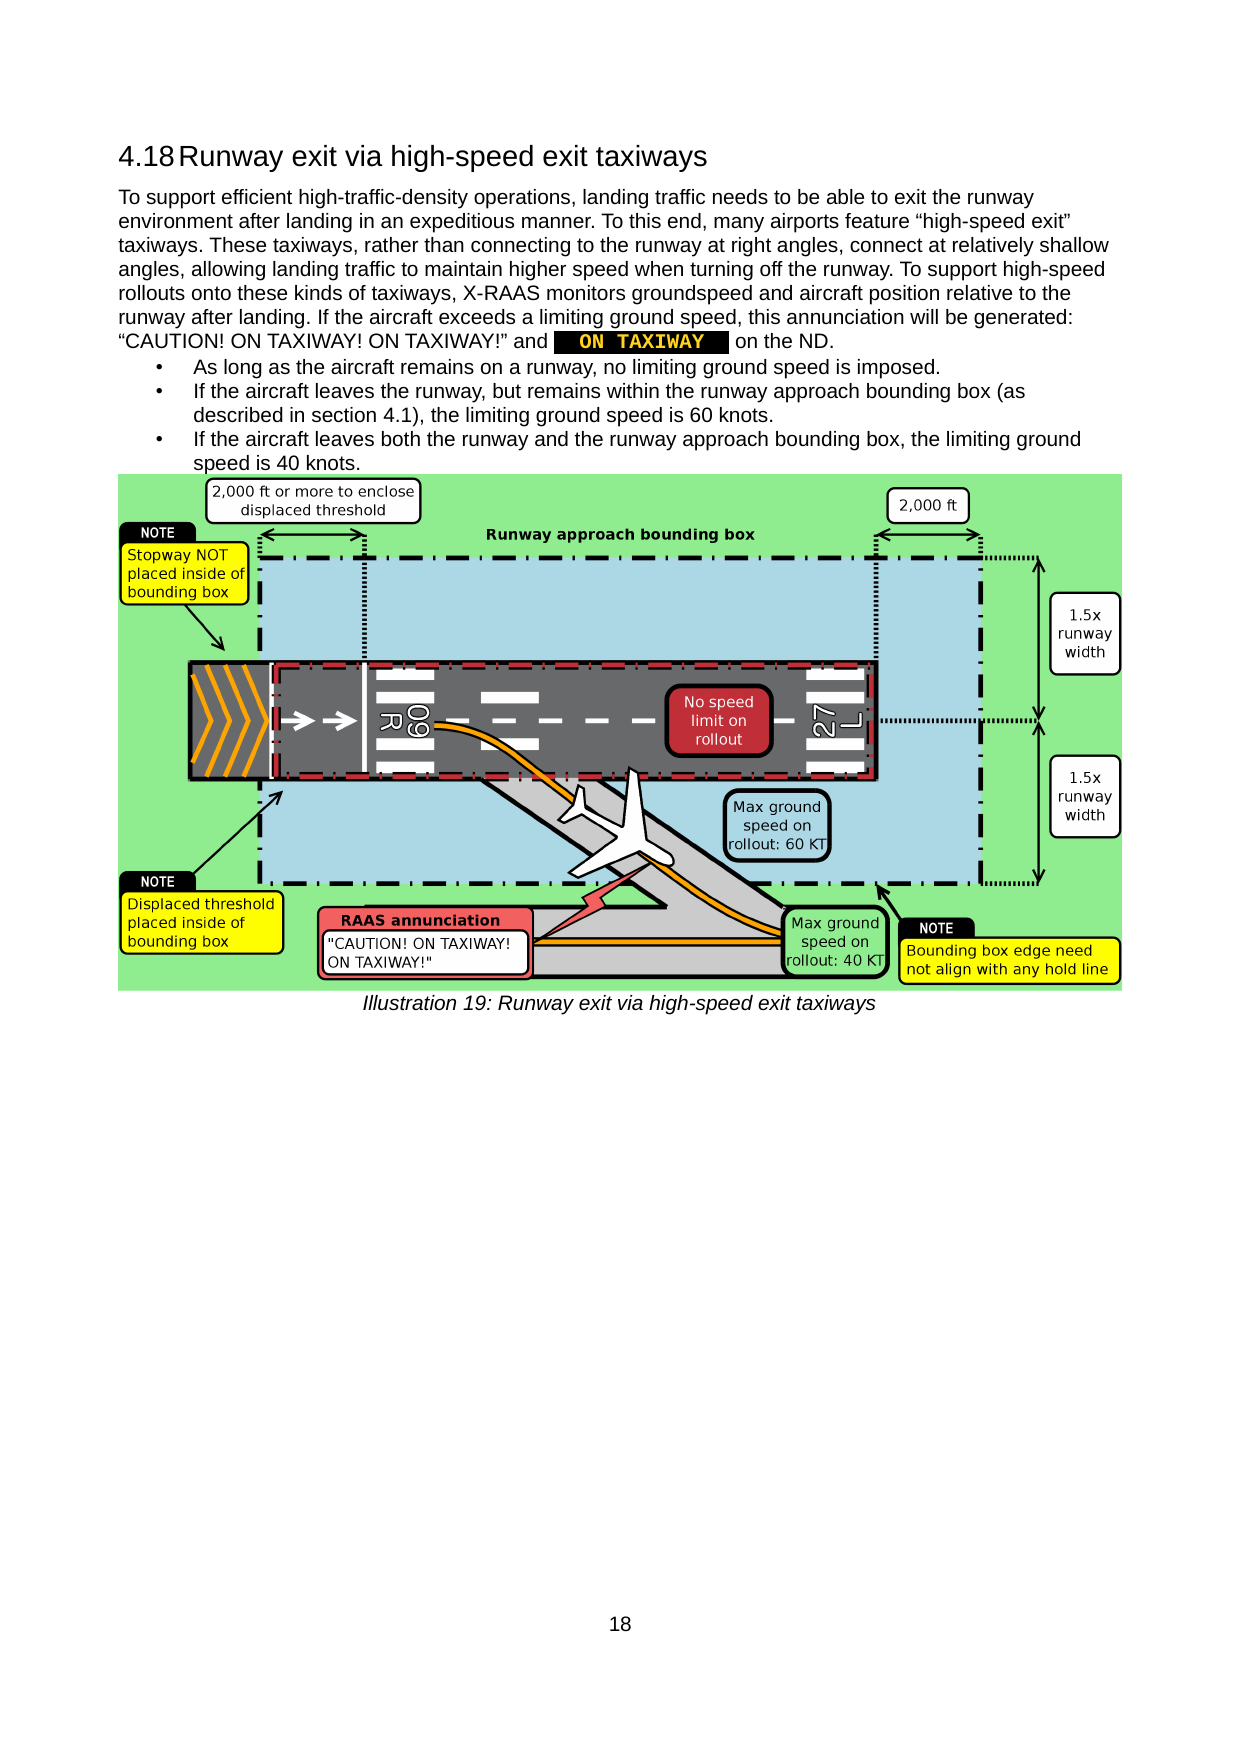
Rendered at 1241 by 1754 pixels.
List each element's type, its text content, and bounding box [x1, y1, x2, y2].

subtitle Runway exit via high-speed exit taxiways [118, 139, 1122, 172]
picture [118, 474, 1123, 991]
list If the aircraft leaves the runway, but remains within the runway approach bounding box (as described in section 4.1), the limiting ground speed is 60 knots. [156, 379, 1122, 427]
text Illustration 19: Runway exit via high-speed exit taxiways [118, 991, 1122, 1014]
list As long as the aircraft remains on a runway, no limiting ground speed is imposed. [156, 354, 1122, 379]
text To support efficient high-traffic-density operations, landing traffic needs to be able to exit the runway environment after landing in an expeditious manner. To this end, many airports feature “high-speed exit” taxiways. These taxiways, rather than connecting to the runway at right angles, connect at relatively shallow angles, allowing landing traffic to maintain higher speed when turning off the runway. To support high-speed rollouts onto these kinds of taxiways, X-RAAS monitors groundspeed and aircraft position relative to the runway after landing. If the aircraft exceeds a limiting ground speed, this annunciation will be generated: “CAUTION! ON TAXIWAY! ON TAXIWAY!” and ON TAXIWAY on the ND. [118, 185, 1122, 354]
list If the aircraft leaves both the runway and the runway approach bounding box, the limiting ground speed is 40 knots. [156, 427, 1122, 474]
